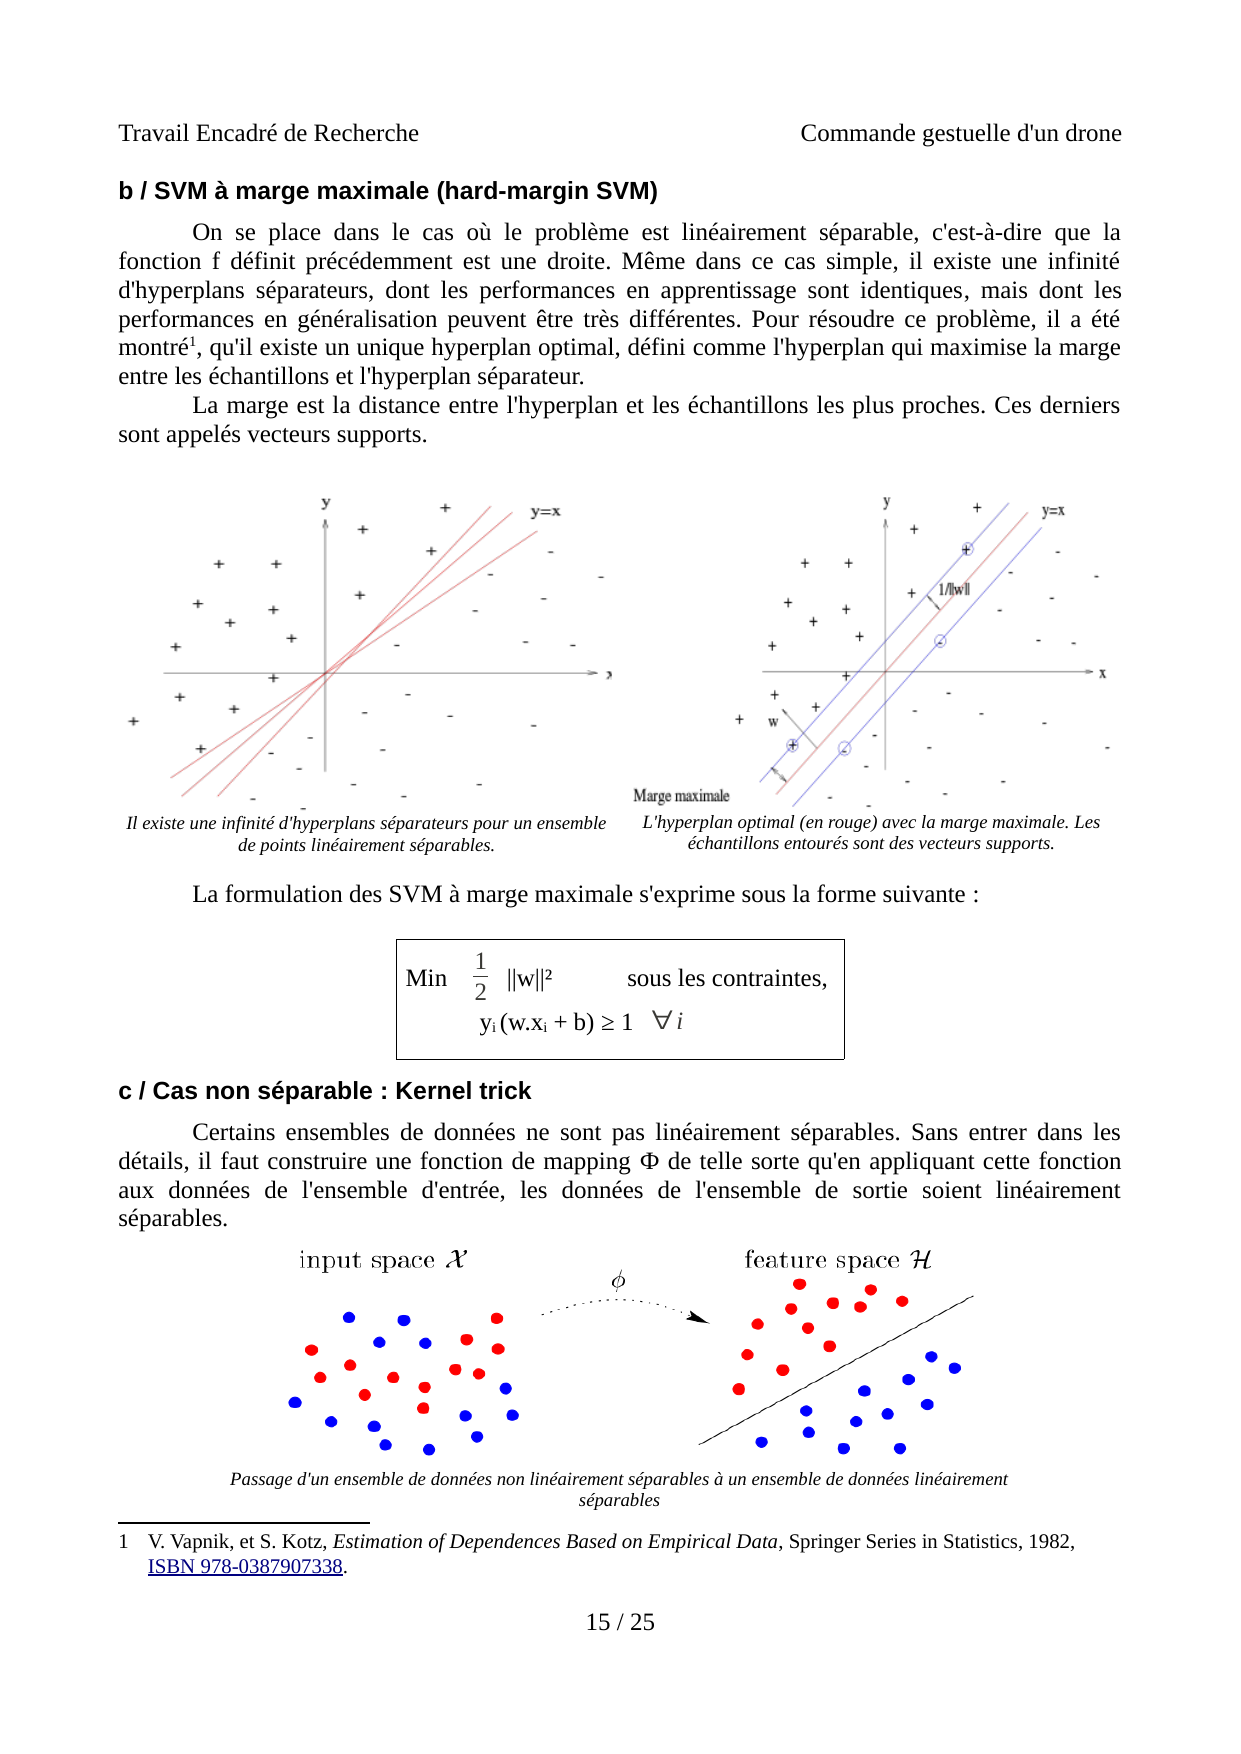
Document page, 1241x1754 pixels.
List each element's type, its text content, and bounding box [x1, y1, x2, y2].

text Certains ensembles de données ne sont pas linéairement séparables. Sans entrer dans les détails, il faut construire une fonction de mapping Ф de telle sorte qu'en appliquant cette fonction aux données de l'ensemble d'entrée, les données de l'ensemble de sortie soient linéairement séparables. [118, 1117, 1122, 1232]
text La marge est la distance entre l'hyperplan et les échantillons les plus proches. Ces derniers sont appelés vecteurs supports. [118, 390, 1122, 447]
text V. Vapnik, et S. Kotz, Estimation of Dependences Based on Empirical Data, Springer Series in Statistics, 1982, ISBN 978-0387907338. [118, 1529, 1122, 1578]
text L'hyperplan optimal (en rouge) avec la marge maximale. Les échantillons entourés sont des vecteurs supports. [630, 811, 1114, 854]
text On se place dans le cas où le problème est linéairement séparable, c'est-à-dire que la fonction f définit précédemment est une droite. Même dans ce cas simple, il existe une infinité d'hyperplans séparateurs, dont les performances en apprentissage sont identiques, mais dont les performances en généralisation peuvent être très différentes. Pour résoudre ce problème, il a été montré, qu'il existe un unique hyperplan optimal, défini comme l'hyperplan qui maximise la marge entre les échantillons et l'hyperplan séparateur. [118, 217, 1122, 390]
text yi (w.xi + b) ≥ 1 [405, 1007, 835, 1035]
picture [255, 1243, 980, 1468]
text Passage d'un ensemble de données non linéairement séparables à un ensemble de données linéairement séparables [203, 1468, 1037, 1511]
picture [123, 488, 612, 813]
picture [630, 488, 1115, 811]
text Il existe une infinité d'hyperplans séparateurs pour un ensemble de points linéairement séparables. [123, 813, 612, 855]
subtitle b / SVM à marge maximale (hard-margin SVM) [118, 176, 1122, 205]
text La formulation des SVM à marge maximale s'exprime sous la forme suivante : [118, 879, 1122, 907]
subtitle c / Cas non séparable : Kernel trick [118, 1076, 1122, 1105]
text Min ||w||² sous les contraintes, [405, 948, 835, 1007]
